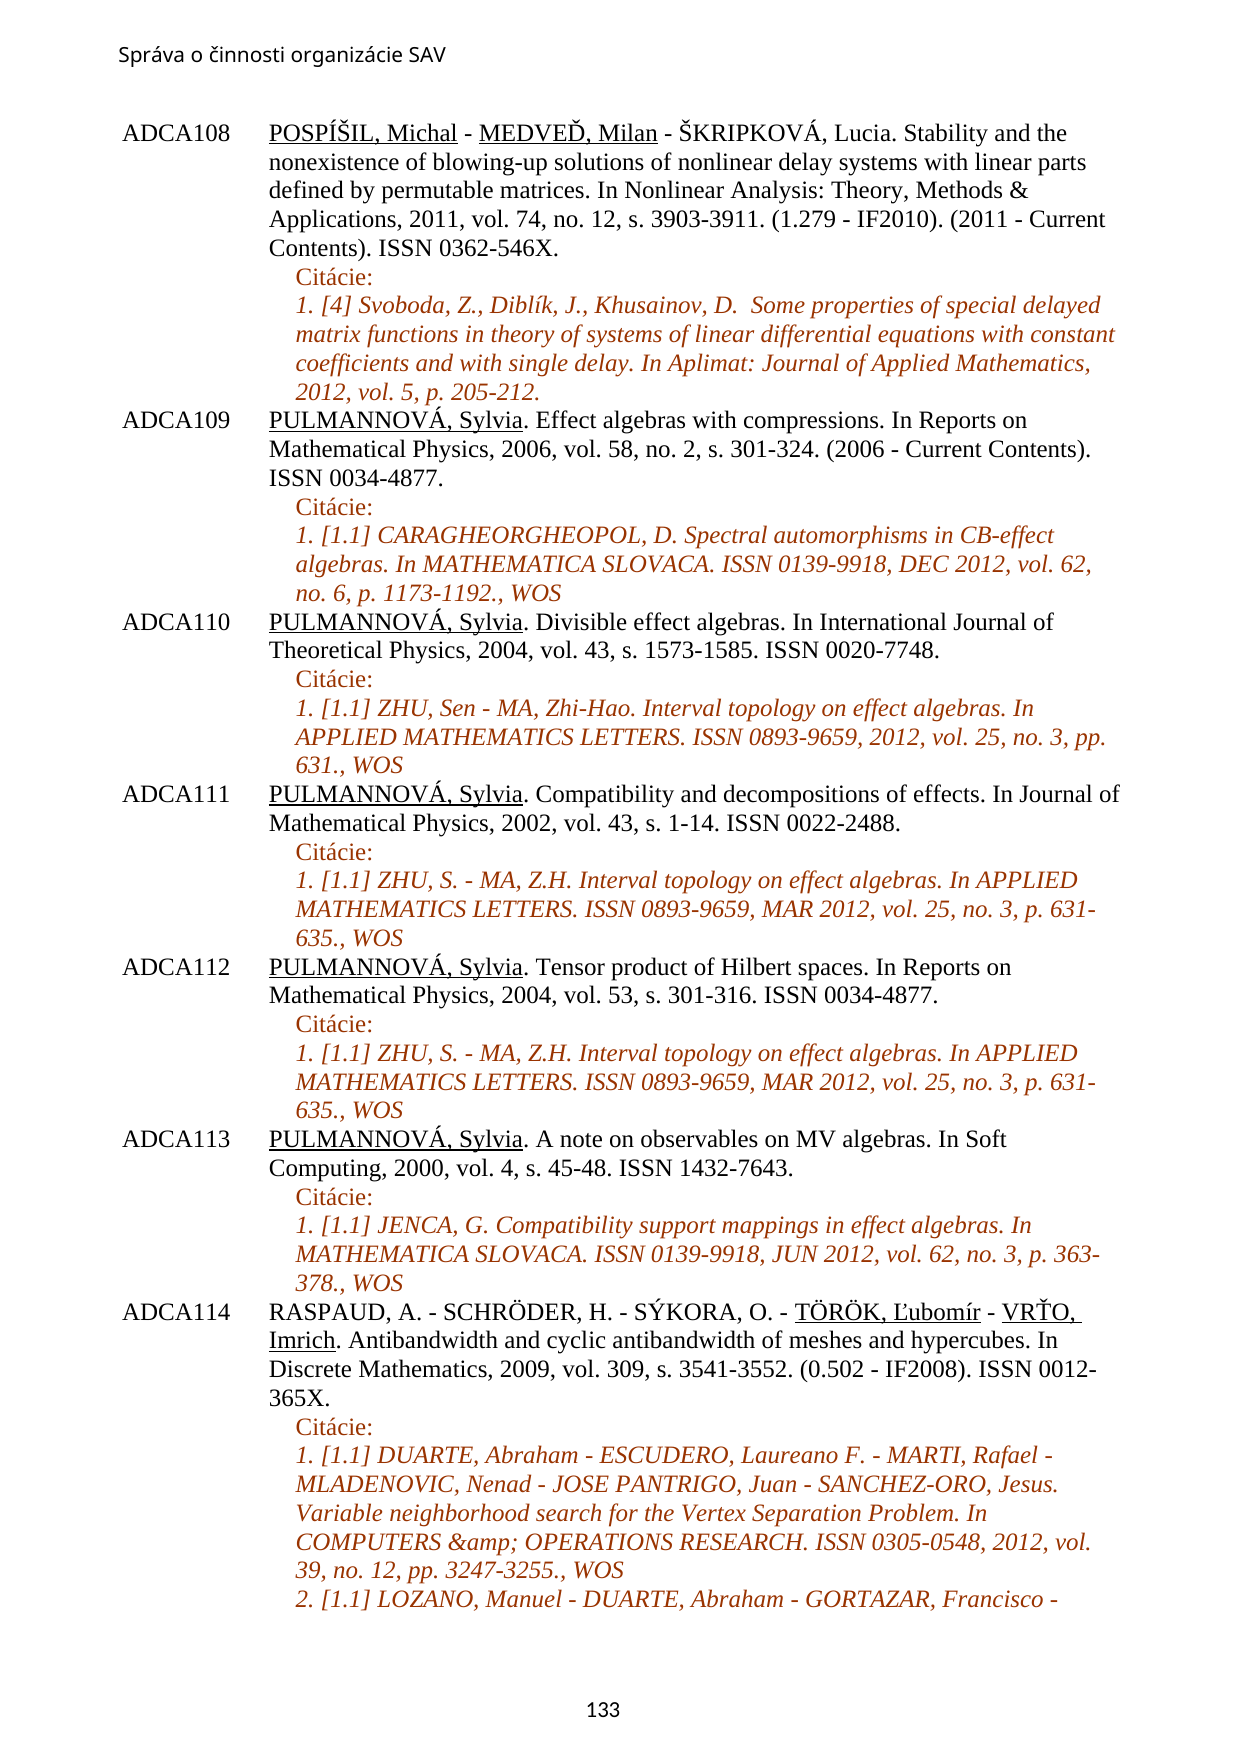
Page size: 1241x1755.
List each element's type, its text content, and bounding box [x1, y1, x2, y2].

text 1. [1.1] DUARTE, Abraham - ESCUDERO, Laureano F. - MARTI, Rafael - MLADENOVIC, Nenad - JOSE PANTRIGO, Juan - SANCHEZ-ORO, Jesus. Variable neighborhood search for the Vertex Separation Problem. In COMPUTERS &amp; OPERATIONS RESEARCH. ISSN 0305-0548, 2012, vol. 39, no. 12, pp. 3247-3255., WOS [295, 1441, 1122, 1584]
text 2. [1.1] LOZANO, Manuel - DUARTE, Abraham - GORTAZAR, Francisco [295, 1584, 1122, 1613]
table_header PULMANNOVÁ, Sylvia. Tensor product of Hilbert spaces. In Reports on Mathematical Physics, 2004, vol. 53, s. 301-316. ISSN 0034-4877. [269, 952, 1122, 1009]
table_header ADCA114 [122, 1297, 269, 1412]
table_header PULMANNOVÁ, Sylvia. Divisible effect algebras. In International Journal of Theoretical Physics, 2004, vol. 43, s. 1573-1585. ISSN 0020-7748. [269, 607, 1122, 664]
text Citácie: [295, 837, 1122, 866]
text 1. [1.1] CARAGHEORGHEOPOL, D. Spectral automorphisms in CB-effect algebras. In MATHEMATICA SLOVACA. ISSN 0139-9918, DEC 2012, vol. 62, no. 6, p. 1173-1192., WOS [295, 521, 1122, 607]
table_header ADCA109 [122, 406, 269, 492]
text Citácie: [295, 664, 1122, 693]
table_header RASPAUD, A. - SCHRÖDER, H. - SÝKORA, O. - TÖRÖK, Ľubomír - VRŤO, Imrich. Antibandwidth and cyclic antibandwidth of meshes and hypercubes. In Discrete Mathematics, 2009, vol. 309, s. 3541-3552. (0.502 - IF2008). ISSN 0012-365X. [269, 1297, 1122, 1412]
table_header ADCA108 [122, 118, 269, 262]
text 1. [1.1] JENCA, G. Compatibility support mappings in effect algebras. In MATHEMATICA SLOVACA. ISSN 0139-9918, JUN 2012, vol. 62, no. 3, p. 363-378., WOS [295, 1211, 1122, 1297]
table_header ADCA111 [122, 779, 269, 837]
table_header PULMANNOVÁ, Sylvia. Compatibility and decompositions of effects. In Journal of Mathematical Physics, 2002, vol. 43, s. 1-14. ISSN 0022-2488. [269, 779, 1122, 837]
text Citácie: [295, 1182, 1122, 1211]
text 1. [4] Svoboda, Z., Diblík, J., Khusainov, D. Some properties of special delayed matrix functions in theory of systems of linear differential equations with constant coefficients and with single delay. In Aplimat: Journal of Applied Mathematics, 2012, vol. 5, p. 205-212. [295, 291, 1122, 406]
text 1. [1.1] ZHU, S. - MA, Z.H. Interval topology on effect algebras. In APPLIED MATHEMATICS LETTERS. ISSN 0893-9659, MAR 2012, vol. 25, no. 3, p. 631-635., WOS [295, 866, 1122, 952]
text Citácie: [295, 262, 1122, 291]
table_header ADCA112 [122, 952, 269, 1009]
text 1. [1.1] ZHU, S. - MA, Z.H. Interval topology on effect algebras. In APPLIED MATHEMATICS LETTERS. ISSN 0893-9659, MAR 2012, vol. 25, no. 3, p. 631-635., WOS [295, 1038, 1122, 1124]
table_header ADCA113 [122, 1124, 269, 1182]
text 1. [1.1] ZHU, Sen - MA, Zhi-Hao. Interval topology on effect algebras. In APPLIED MATHEMATICS LETTERS. ISSN 0893-9659, 2012, vol. 25, no. 3, pp. 631., WOS [295, 693, 1122, 779]
text Citácie: [295, 492, 1122, 521]
table_header PULMANNOVÁ, Sylvia. A note on observables on MV algebras. In Soft Computing, 2000, vol. 4, s. 45-48. ISSN 1432-7643. [269, 1124, 1122, 1182]
table_header ADCA110 [122, 607, 269, 664]
text Citácie: [295, 1009, 1122, 1038]
text Citácie: [295, 1412, 1122, 1441]
table_header PULMANNOVÁ, Sylvia. Effect algebras with compressions. In Reports on Mathematical Physics, 2006, vol. 58, no. 2, s. 301-324. (2006 - Current Contents). ISSN 0034-4877. [269, 406, 1122, 492]
table_header POSPÍŠIL, Michal - MEDVEĎ, Milan - ŠKRIPKOVÁ, Lucia. Stability and the nonexistence of blowing-up solutions of nonlinear delay systems with linear parts defined by permutable matrices. In Nonlinear Analysis: Theory, Methods & Applications, 2011, vol. 74, no. 12, s. 3903-3911. (1.279 - IF2010). (2011 - Current Contents). ISSN 0362-546X. [269, 118, 1122, 262]
